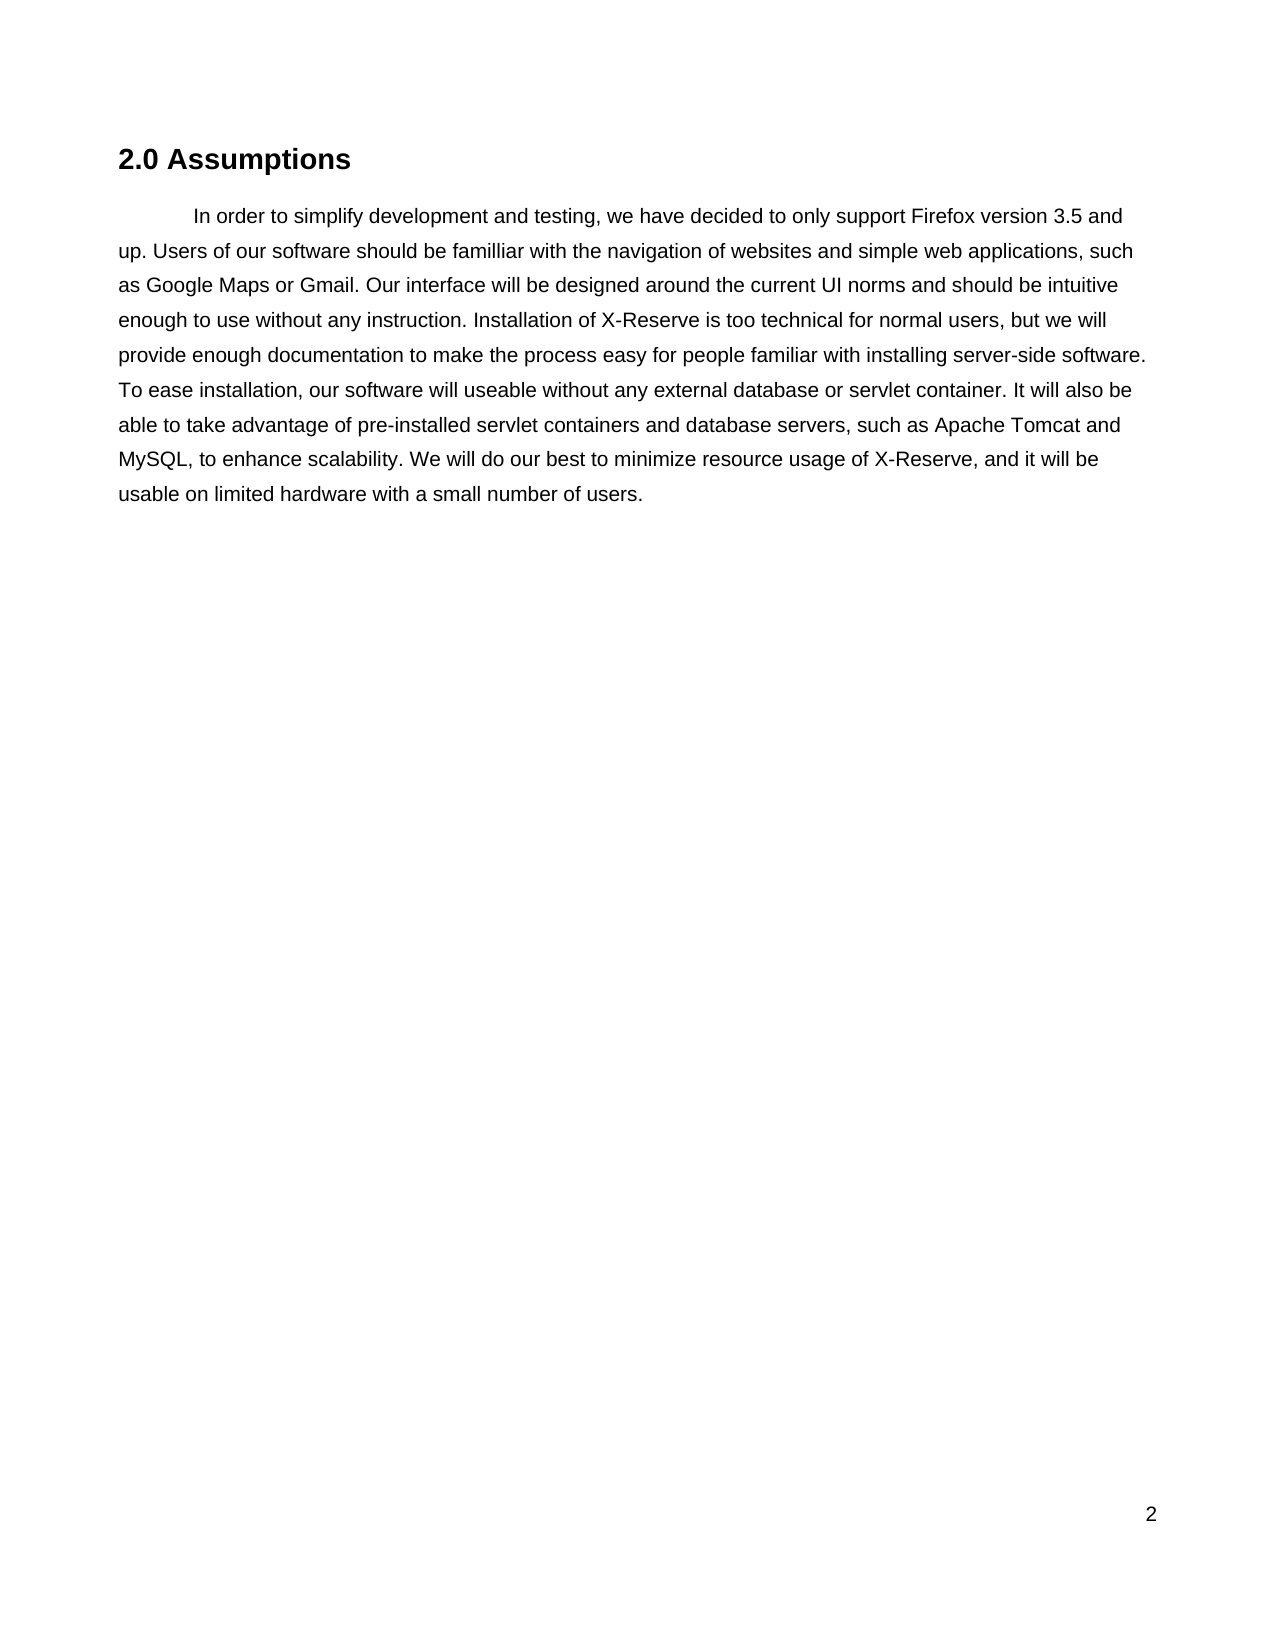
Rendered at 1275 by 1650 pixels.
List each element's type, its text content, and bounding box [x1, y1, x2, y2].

text In order to simplify development and testing, we have decided to only support Firefox version 3.5 and up. Users of our software should be familliar with the navigation of websites and simple web applications, such as Google Maps or Gmail. Our interface will be designed around the current UI norms and should be intuitive enough to use without any instruction. Installation of X-Reserve is too technical for normal users, but we will provide enough documentation to make the process easy for people familiar with installing server-side software. To ease installation, our software will useable without any external database or servlet container. It will also be able to take advantage of pre-installed servlet containers and database servers, such as Apache Tomcat and MySQL, to enhance scalability. We will do our best to minimize resource usage of X-Reserve, and it will be usable on limited hardware with a small number of users. [118, 204, 1157, 506]
subtitle 2.0 Assumptions [118, 143, 1157, 176]
